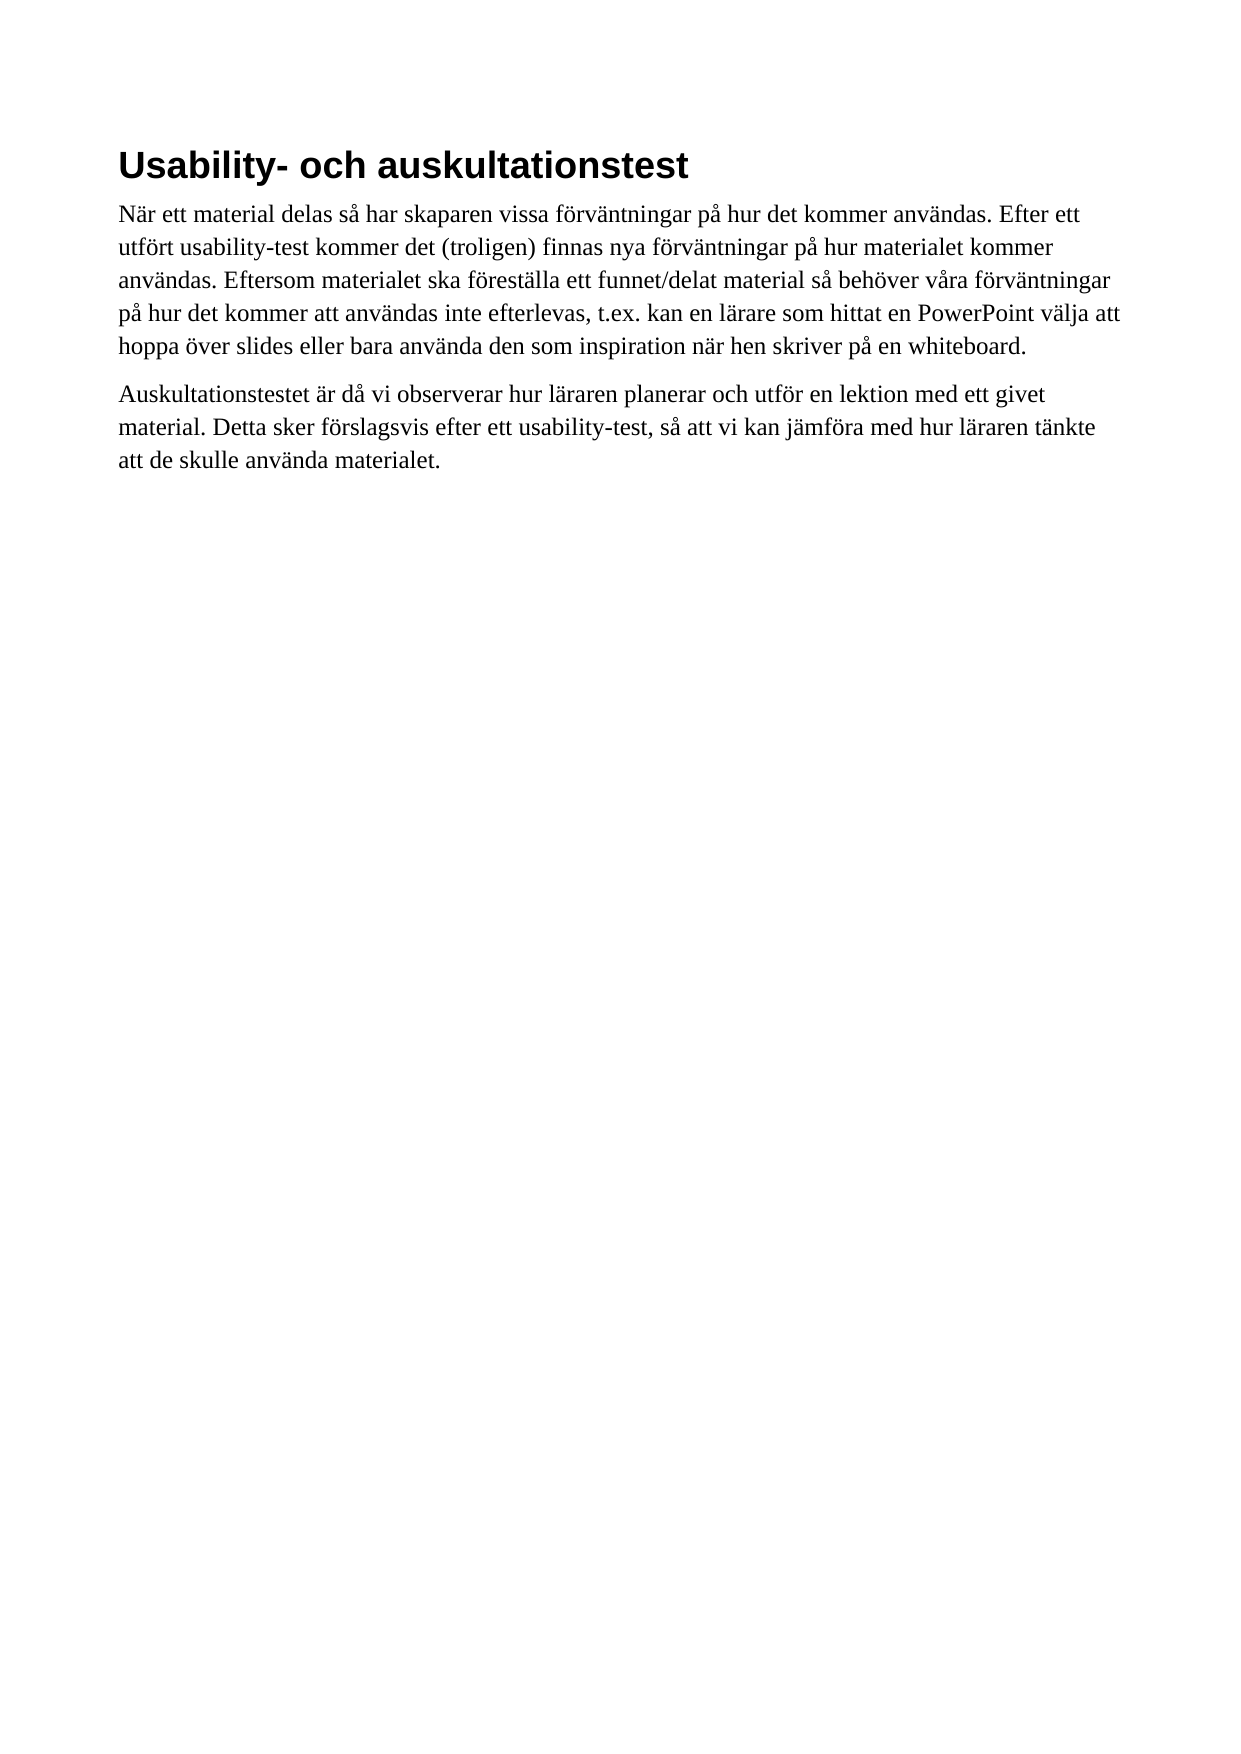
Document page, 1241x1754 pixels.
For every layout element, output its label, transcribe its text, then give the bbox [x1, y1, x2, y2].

text Auskultationstestet är då vi observerar hur läraren planerar och utför en lektion med ett givet material. Detta sker förslagsvis efter ett usability-test, så att vi kan jämföra med hur läraren tänkte att de skulle använda materialet. [118, 379, 1122, 474]
subtitle Usability- och auskultationstest [118, 143, 1122, 187]
text När ett material delas så har skaparen vissa förväntningar på hur det kommer användas. Efter ett utfört usability-test kommer det (troligen) finnas nya förväntningar på hur materialet kommer användas. Eftersom materialet ska föreställa ett funnet/delat material så behöver våra förväntningar på hur det kommer att användas inte efterlevas, t.ex. kan en lärare som hittat en PowerPoint välja att hoppa över slides eller bara använda den som inspiration när hen skriver på en whiteboard. [118, 199, 1122, 360]
